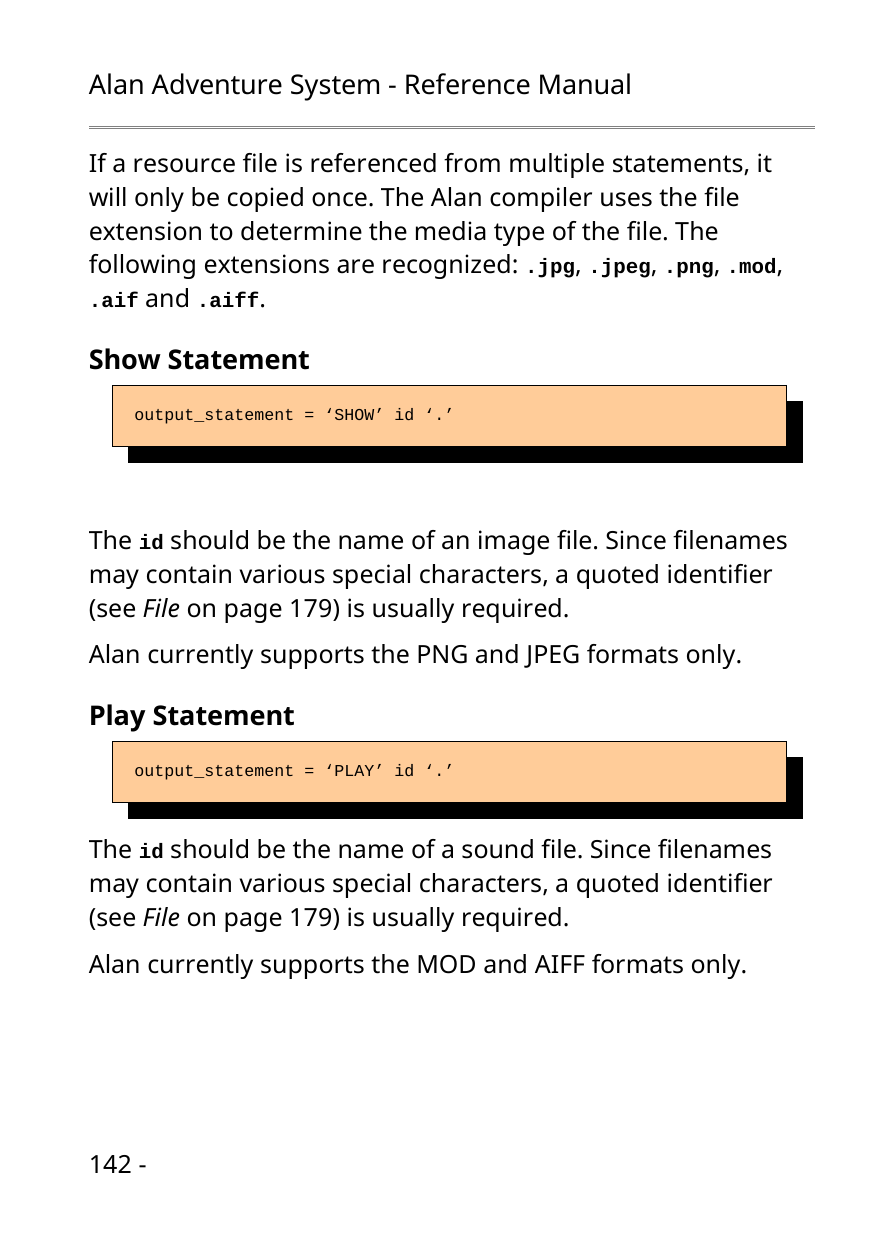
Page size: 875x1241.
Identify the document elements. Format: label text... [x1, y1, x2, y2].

text If a resource file is referenced from multiple statements, it will only be copied once. The Alan compiler uses the file extension to determine the media type of the file. The following extensions are recognized: .jpg, .jpeg, .png, .mod, .aif and .aiff. [88, 146, 815, 315]
text Alan currently supports the PNG and JPEG formats only. [88, 637, 815, 671]
text output_statement = ‘PLAY’ id ‘.’ [113, 742, 786, 802]
text Alan currently supports the MOD and AIFF formats only. [88, 947, 815, 981]
subtitle Show Statement [88, 341, 815, 378]
text The id should be the name of a sound file. Since filenames may contain various special characters, a quoted identifier (see File on page 137) is usually required. [88, 832, 815, 934]
text The id should be the name of an image file. Since filenames may contain various special characters, a quoted identifier (see File on page 137) is usually required. [88, 523, 815, 624]
text output_statement = ‘SHOW’ id ‘.’ [113, 386, 786, 446]
subtitle Play Statement [88, 697, 815, 734]
